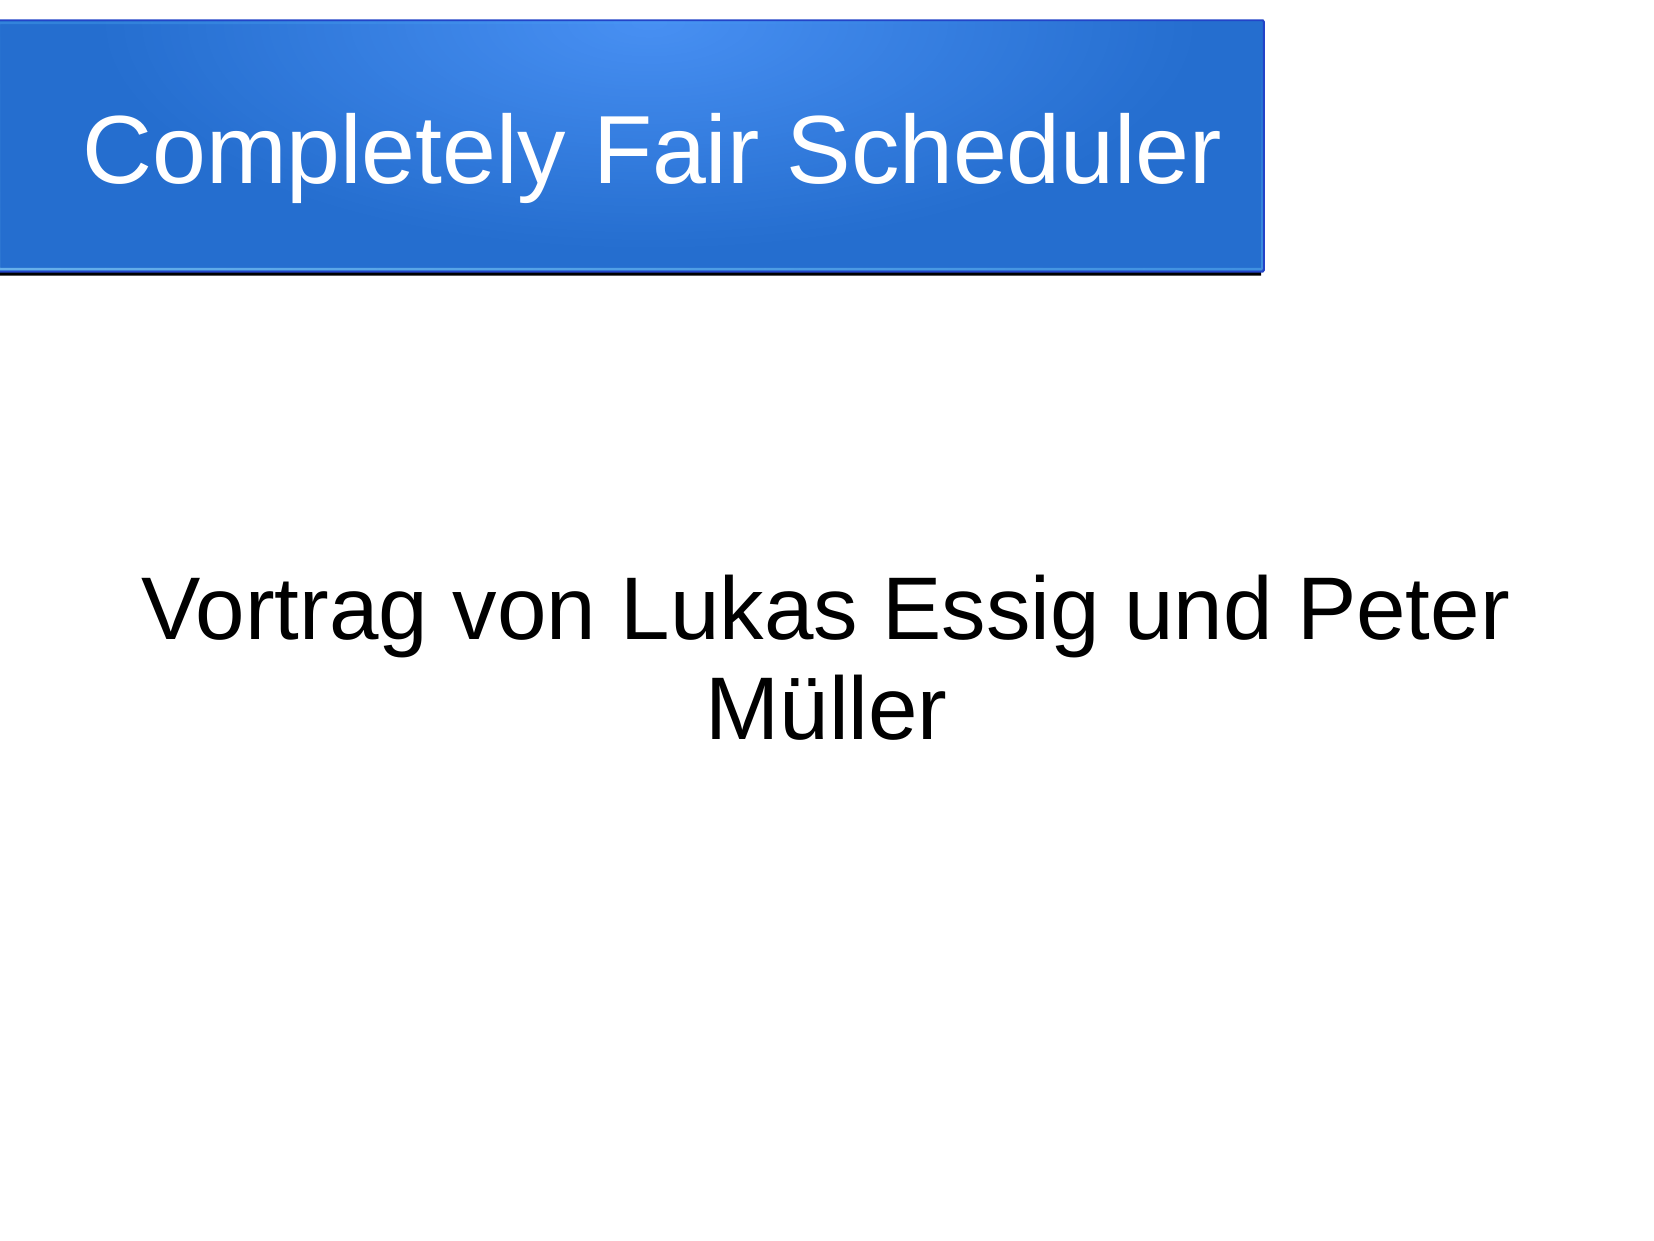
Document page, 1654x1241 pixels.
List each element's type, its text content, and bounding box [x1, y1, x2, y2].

subtitle Vortrag von Lukas Essig und Peter Müller [82, 299, 1571, 1019]
title Completely Fair Scheduler [82, 47, 1235, 252]
